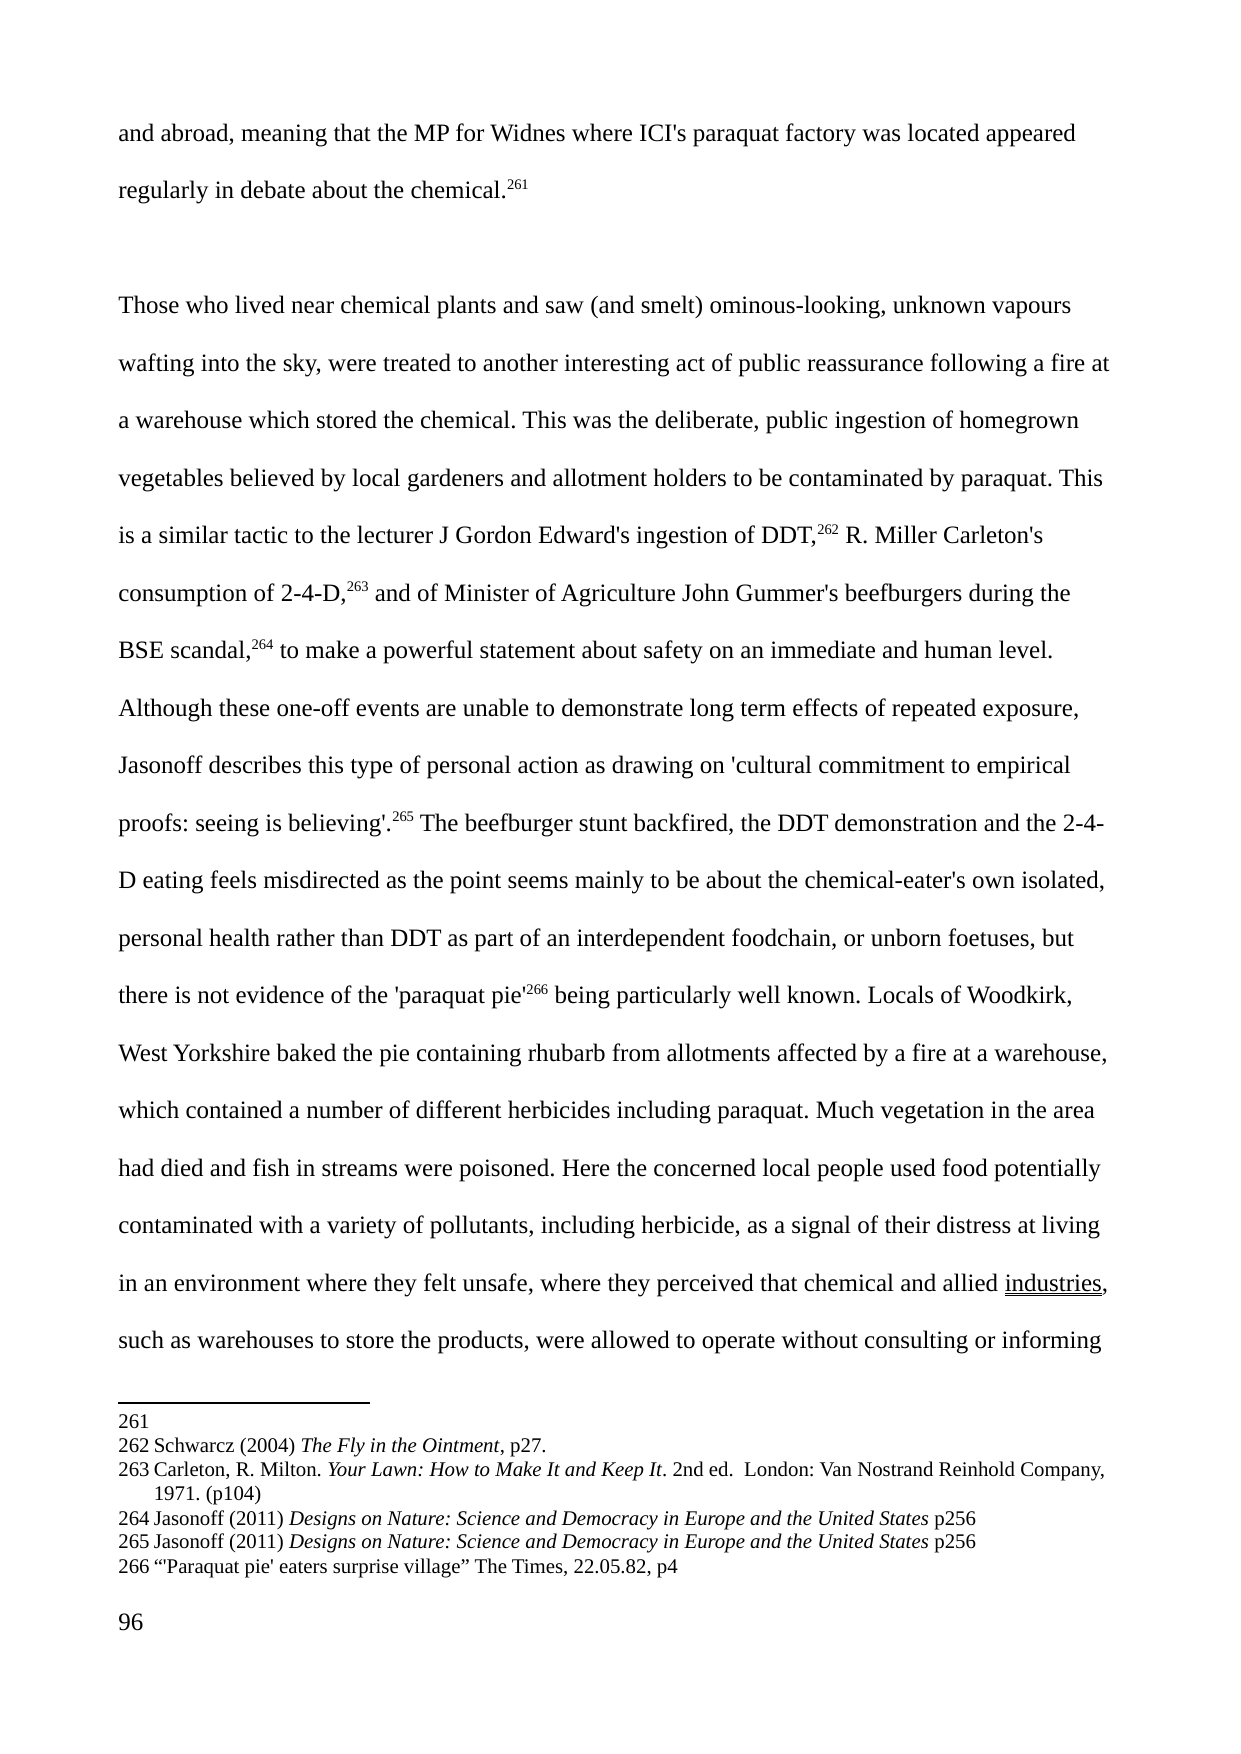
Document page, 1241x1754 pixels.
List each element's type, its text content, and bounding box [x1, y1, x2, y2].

text Jasonoff (2011) Designs on Nature: Science and Democracy in Europe and the United States p256 [118, 1505, 1122, 1529]
text Carleton, R. Milton. Your Lawn: How to Make It and Keep It. 2nd ed. London: Van Nostrand Reinhold Company, 1971. (p104) [118, 1457, 1122, 1505]
text Schwarcz (2004) The Fly in the Ointment, p27. [118, 1433, 1122, 1457]
text Those who lived near chemical plants and saw (and smelt) ominous-looking, unknown vapours wafting into the sky, were treated to another interesting act of public reassurance following a fire at a warehouse which stored the chemical. This was the deliberate, public ingestion of homegrown vegetables believed by local gardeners and allotment holders to be contaminated by paraquat. This is a similar tactic to the lecturer J Gordon Edward's ingestion of DDT, R. Miller Carleton's consumption of 2-4-D, and of Minister of Agriculture John Gummer's beefburgers during the BSE scandal, to make a powerful statement about safety on an immediate and human level. Although these one-off events are unable to demonstrate long term effects of repeated exposure, Jasonoff describes this type of personal action as drawing on 'cultural commitment to empirical proofs: seeing is believing'. The beefburger stunt backfired, the DDT demonstration and the 2-4-D eating feels misdirected as the point seems mainly to be about the chemical-eater's own isolated, personal health rather than DDT as part of an interdependent foodchain, or unborn foetuses, but there is not evidence of the 'paraquat pie' being particularly well known. Locals of Woodkirk, West Yorkshire baked the pie containing rhubarb from allotments affected by a fire at a warehouse, which contained a number of different herbicides including paraquat. Much vegetation in the area had died and fish in streams were poisoned. Here the concerned local people used food potentially contaminated with a variety of pollutants, including herbicide, as a signal of their distress at living in an environment where they felt unsafe, where they perceived that chemical and allied industries, such as warehouses to store the products, were allowed to operate without consulting or informing [118, 291, 1122, 1354]
text and abroad, meaning that the MP for Widnes where ICI's paraquat factory was located appeared regularly in debate about the chemical. [118, 118, 1122, 204]
text Jasonoff (2011) Designs on Nature: Science and Democracy in Europe and the United States p256 [118, 1529, 1122, 1553]
text “'Paraquat pie' eaters surprise village” The Times, 22.05.82, p4 [118, 1553, 1122, 1578]
